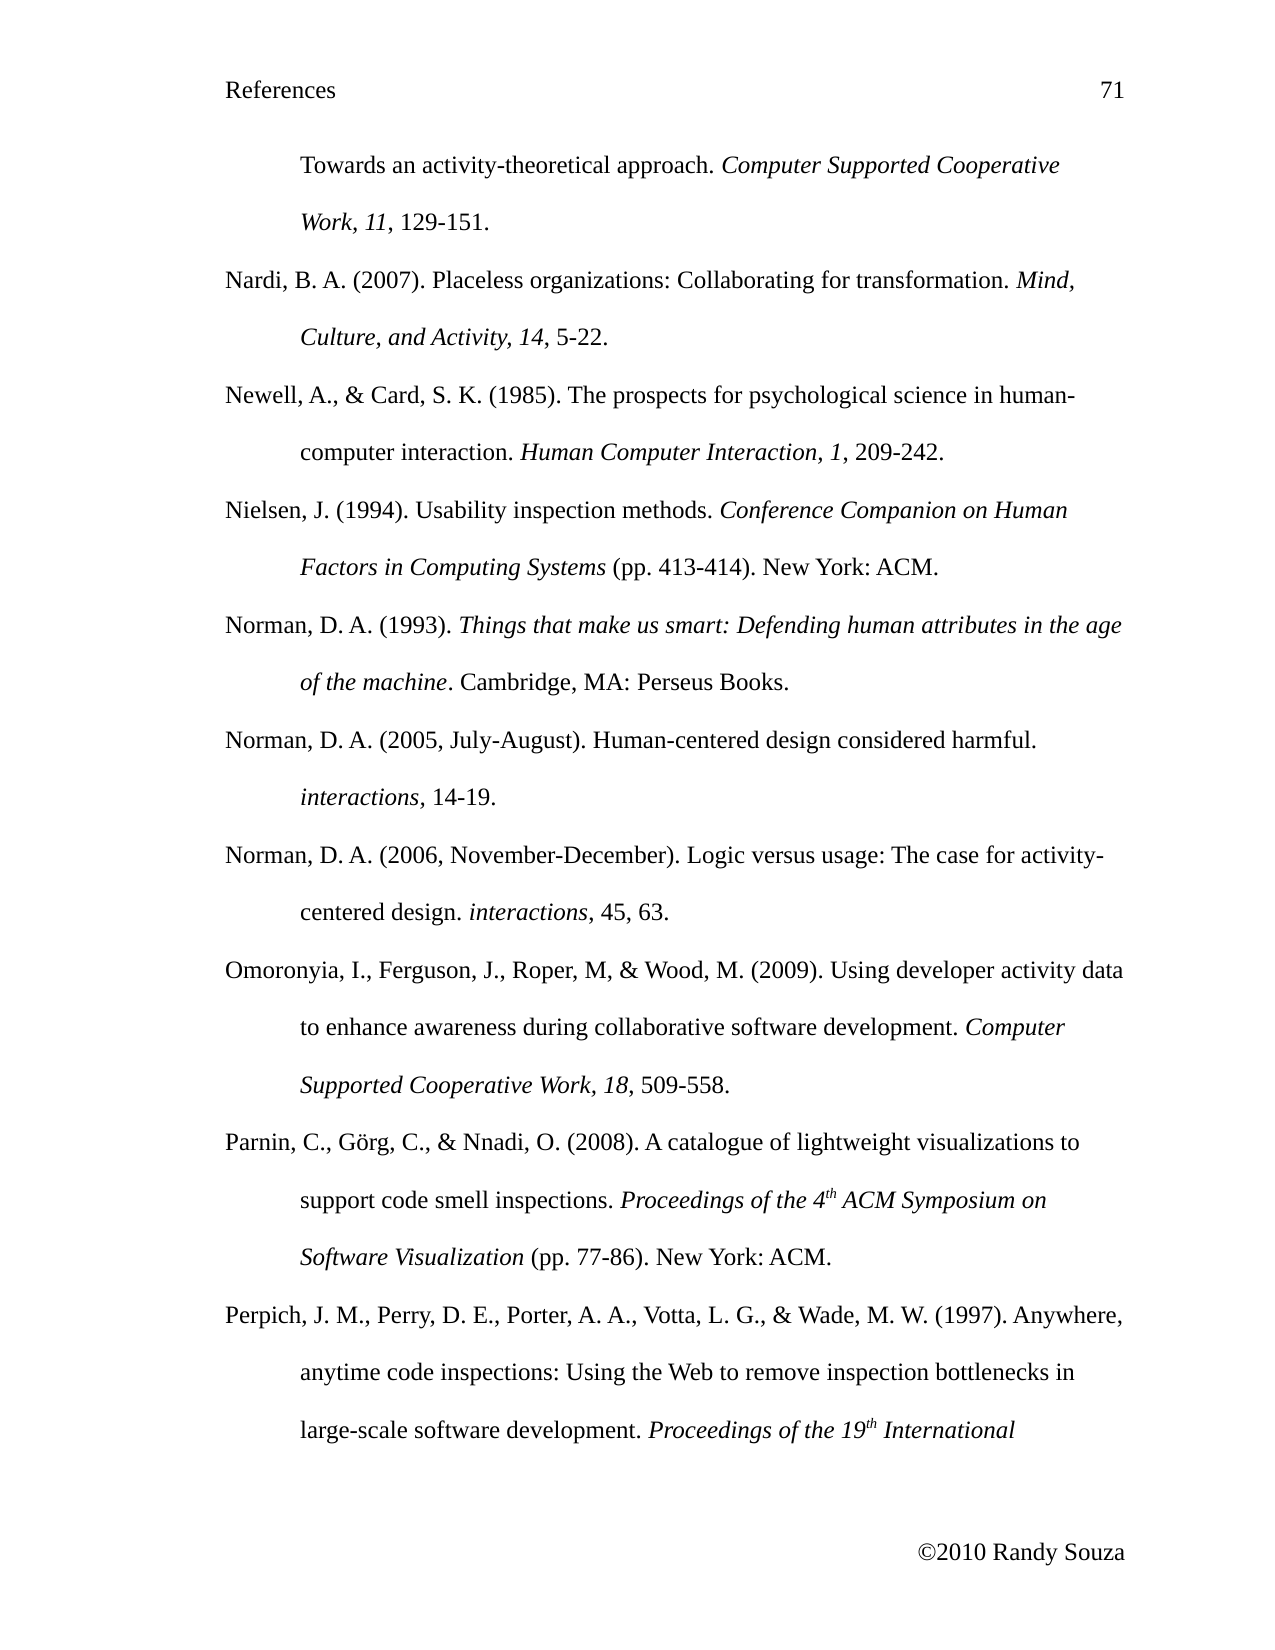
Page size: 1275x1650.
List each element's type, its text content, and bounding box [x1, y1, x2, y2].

text Nielsen, J. (1994). Usability inspection methods. Conference Companion on Human Factors in Computing Systems (pp. 413-414). New York: ACM. [225, 495, 1125, 581]
text Perpich, J. M., Perry, D. E., Porter, A. A., Votta, L. G., & Wade, M. W. (1997). Anywhere, anytime code inspections: Using the Web to remove inspection bottlenecks in large-scale software development. Proceedings of the 19th International [225, 1300, 1125, 1444]
text Newell, A., & Card, S. K. (1985). The prospects for psychological science in human-computer interaction. Human Computer Interaction, 1, 209-242. [225, 380, 1125, 466]
text Parnin, C., Görg, C., & Nnadi, O. (2008). A catalogue of lightweight visualizations to support code smell inspections. Proceedings of the 4th ACM Symposium on Software Visualization (pp. 77-86). New York: ACM. [225, 1127, 1125, 1271]
text Norman, D. A. (2006, November-December). Logic versus usage: The case for activity-centered design. interactions, 45, 63. [225, 840, 1125, 926]
text Norman, D. A. (1993). Things that make us smart: Defending human attributes in the age of the machine. Cambridge, MA: Perseus Books. [225, 610, 1125, 696]
text Omoronyia, I., Ferguson, J., Roper, M, & Wood, M. (2009). Using developer activity data to enhance awareness during collaborative software development. Computer Supported Cooperative Work, 18, 509-558. [225, 955, 1125, 1099]
text Norman, D. A. (2005, July-August). Human-centered design considered harmful. interactions, 14-19. [225, 725, 1125, 811]
text Towards an activity-theoretical approach. Computer Supported Cooperative Work, 11, 129-151. [225, 150, 1125, 236]
text Nardi, B. A. (2007). Placeless organizations: Collaborating for transformation. Mind, Culture, and Activity, 14, 5-22. [225, 265, 1125, 351]
